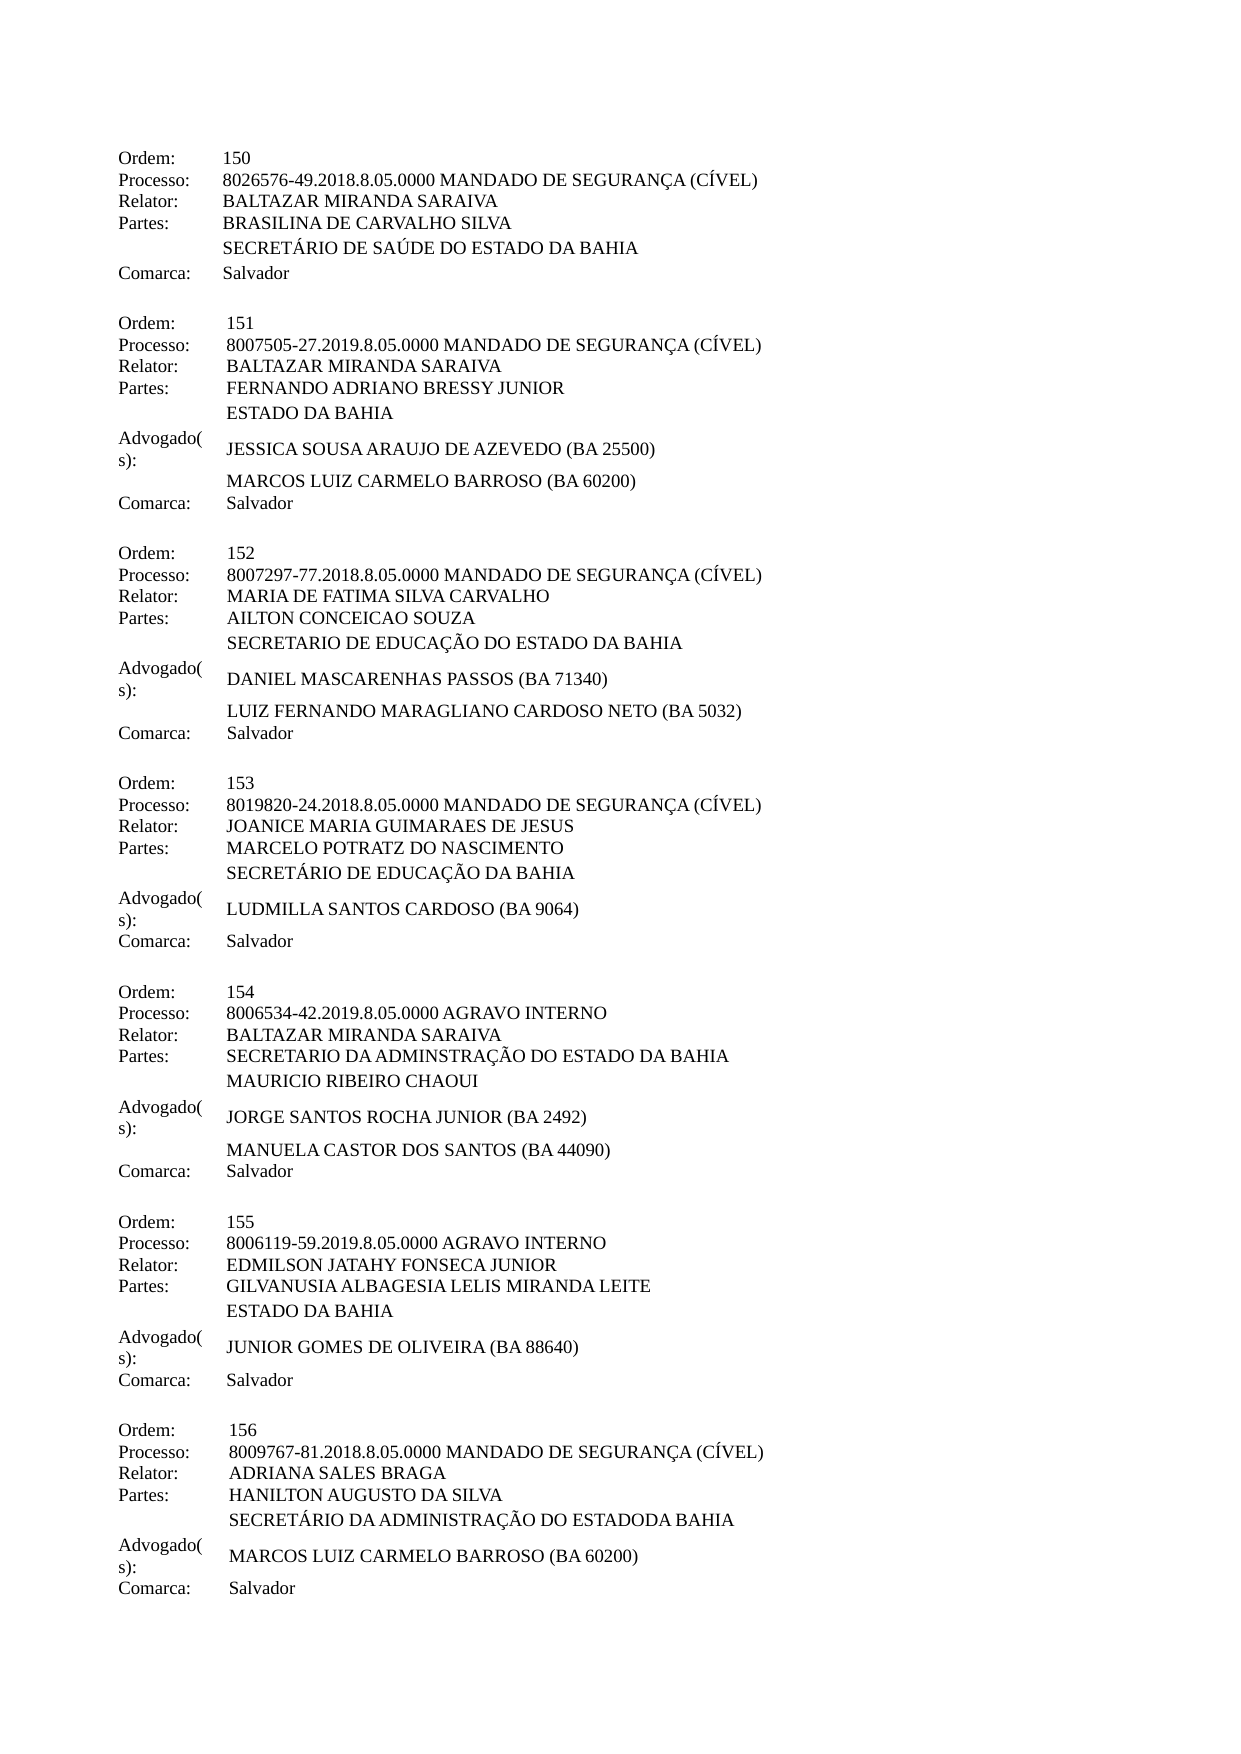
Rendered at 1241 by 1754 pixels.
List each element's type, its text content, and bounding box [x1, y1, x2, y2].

table_header Ordem: [118, 147, 222, 168]
table_header 151 [226, 312, 1162, 334]
table_cell Salvador [226, 1160, 1162, 1182]
table_cell BALTAZAR MIRANDA SARAIVA [226, 1024, 1162, 1045]
table_cell JOANICE MARIA GUIMARAES DE JESUS [226, 815, 1162, 837]
table_cell JESSICA SOUSA ARAUJO DE AZEVEDO (BA 25500) [226, 427, 1162, 470]
table_cell [118, 1139, 226, 1160]
table_header Ordem: [118, 772, 226, 794]
table_cell BALTAZAR MIRANDA SARAIVA [226, 355, 1162, 377]
table_cell Partes: [118, 212, 222, 233]
table_cell LUDMILLA SANTOS CARDOSO (BA 9064) [226, 887, 1162, 930]
table_cell Salvador [226, 492, 1162, 513]
table_cell SECRETÁRIO DE SAÚDE DO ESTADO DA BAHIA [223, 233, 1162, 262]
table_header Ordem: [118, 1211, 226, 1232]
table_cell Partes: [118, 837, 226, 858]
table_cell [118, 1505, 228, 1534]
table_cell Processo: [118, 334, 226, 355]
table_cell Salvador [229, 1577, 1162, 1599]
table_cell 8007505-27.2019.8.05.0000 MANDADO DE SEGURANÇA (CÍVEL) [226, 334, 1162, 355]
table_header Ordem: [118, 312, 226, 334]
table_cell ESTADO DA BAHIA [226, 399, 1162, 427]
table_cell HANILTON AUGUSTO DA SILVA [229, 1484, 1162, 1505]
table_cell [118, 1067, 226, 1096]
table_cell Comarca: [118, 1160, 226, 1182]
table_cell [118, 700, 227, 722]
table_cell Processo: [118, 794, 226, 815]
table_cell Advogado(s): [118, 657, 227, 700]
table_cell ADRIANA SALES BRAGA [229, 1462, 1162, 1484]
table_cell Comarca: [118, 1369, 226, 1390]
table_cell GILVANUSIA ALBAGESIA LELIS MIRANDA LEITE [226, 1275, 1162, 1297]
table_cell 8026576-49.2018.8.05.0000 MANDADO DE SEGURANÇA (CÍVEL) [223, 169, 1162, 190]
table_header 156 [229, 1419, 1162, 1441]
table_cell Partes: [118, 377, 226, 398]
table_cell Partes: [118, 607, 227, 628]
table_cell SECRETÁRIO DA ADMINISTRAÇÃO DO ESTADODA BAHIA [229, 1505, 1162, 1534]
table_cell SECRETARIO DA ADMINSTRAÇÃO DO ESTADO DA BAHIA [226, 1045, 1162, 1067]
table_cell MARCOS LUIZ CARMELO BARROSO (BA 60200) [229, 1534, 1162, 1577]
table_cell Processo: [118, 169, 222, 190]
table_cell JUNIOR GOMES DE OLIVEIRA (BA 88640) [226, 1326, 1162, 1369]
table_header 152 [227, 542, 1162, 564]
table_cell Processo: [118, 1232, 226, 1254]
table_cell Partes: [118, 1484, 228, 1505]
table_cell JORGE SANTOS ROCHA JUNIOR (BA 2492) [226, 1096, 1162, 1139]
table_header Ordem: [118, 1419, 228, 1441]
table_cell Advogado(s): [118, 1534, 228, 1577]
table_cell Salvador [223, 262, 1162, 283]
table_header 154 [226, 981, 1162, 1002]
table_cell Processo: [118, 1002, 226, 1024]
table_cell Processo: [118, 1441, 228, 1462]
table_cell Comarca: [118, 930, 226, 952]
table_header 153 [226, 772, 1162, 794]
table_cell 8009767-81.2018.8.05.0000 MANDADO DE SEGURANÇA (CÍVEL) [229, 1441, 1162, 1462]
table_cell ESTADO DA BAHIA [226, 1297, 1162, 1326]
table_cell BALTAZAR MIRANDA SARAIVA [223, 190, 1162, 212]
table_cell Relator: [118, 1462, 228, 1484]
table_cell Relator: [118, 1254, 226, 1275]
table_cell Comarca: [118, 1577, 228, 1599]
table_cell EDMILSON JATAHY FONSECA JUNIOR [226, 1254, 1162, 1275]
table_cell Comarca: [118, 262, 222, 283]
table_cell Advogado(s): [118, 1096, 226, 1139]
table_cell MARCELO POTRATZ DO NASCIMENTO [226, 837, 1162, 858]
table_cell Relator: [118, 815, 226, 837]
table_cell Relator: [118, 190, 222, 212]
table_cell MANUELA CASTOR DOS SANTOS (BA 44090) [226, 1139, 1162, 1160]
table_cell Advogado(s): [118, 887, 226, 930]
table_cell Comarca: [118, 492, 226, 513]
table_cell 8006119-59.2019.8.05.0000 AGRAVO INTERNO [226, 1232, 1162, 1254]
table_cell Partes: [118, 1045, 226, 1067]
table_cell [118, 233, 222, 262]
table_cell 8019820-24.2018.8.05.0000 MANDADO DE SEGURANÇA (CÍVEL) [226, 794, 1162, 815]
table_header 150 [223, 147, 1162, 168]
table_cell Relator: [118, 585, 227, 607]
table_cell MARCOS LUIZ CARMELO BARROSO (BA 60200) [226, 470, 1162, 492]
table_cell 8007297-77.2018.8.05.0000 MANDADO DE SEGURANÇA (CÍVEL) [227, 564, 1162, 585]
table_cell Relator: [118, 1024, 226, 1045]
table_header Ordem: [118, 981, 226, 1002]
table_cell Partes: [118, 1275, 226, 1297]
table_cell Advogado(s): [118, 1326, 226, 1369]
table_header 155 [226, 1211, 1162, 1232]
table_cell Comarca: [118, 722, 227, 743]
table_cell FERNANDO ADRIANO BRESSY JUNIOR [226, 377, 1162, 398]
table_cell Advogado(s): [118, 427, 226, 470]
table_cell SECRETÁRIO DE EDUCAÇÃO DA BAHIA [226, 859, 1162, 887]
table_cell [118, 1297, 226, 1326]
table_cell SECRETARIO DE EDUCAÇÃO DO ESTADO DA BAHIA [227, 629, 1162, 657]
table_cell DANIEL MASCARENHAS PASSOS (BA 71340) [227, 657, 1162, 700]
table_cell MARIA DE FATIMA SILVA CARVALHO [227, 585, 1162, 607]
table_cell LUIZ FERNANDO MARAGLIANO CARDOSO NETO (BA 5032) [227, 700, 1162, 722]
table_cell [118, 470, 226, 492]
table_cell Salvador [227, 722, 1162, 743]
table_cell Processo: [118, 564, 227, 585]
table_cell Salvador [226, 1369, 1162, 1390]
table_cell AILTON CONCEICAO SOUZA [227, 607, 1162, 628]
table_cell [118, 399, 226, 427]
table_cell [118, 859, 226, 887]
table_cell Salvador [226, 930, 1162, 952]
table_cell [118, 629, 227, 657]
table_cell Relator: [118, 355, 226, 377]
table_header Ordem: [118, 542, 227, 564]
table_cell 8006534-42.2019.8.05.0000 AGRAVO INTERNO [226, 1002, 1162, 1024]
table_cell BRASILINA DE CARVALHO SILVA [223, 212, 1162, 233]
table_cell MAURICIO RIBEIRO CHAOUI [226, 1067, 1162, 1096]
